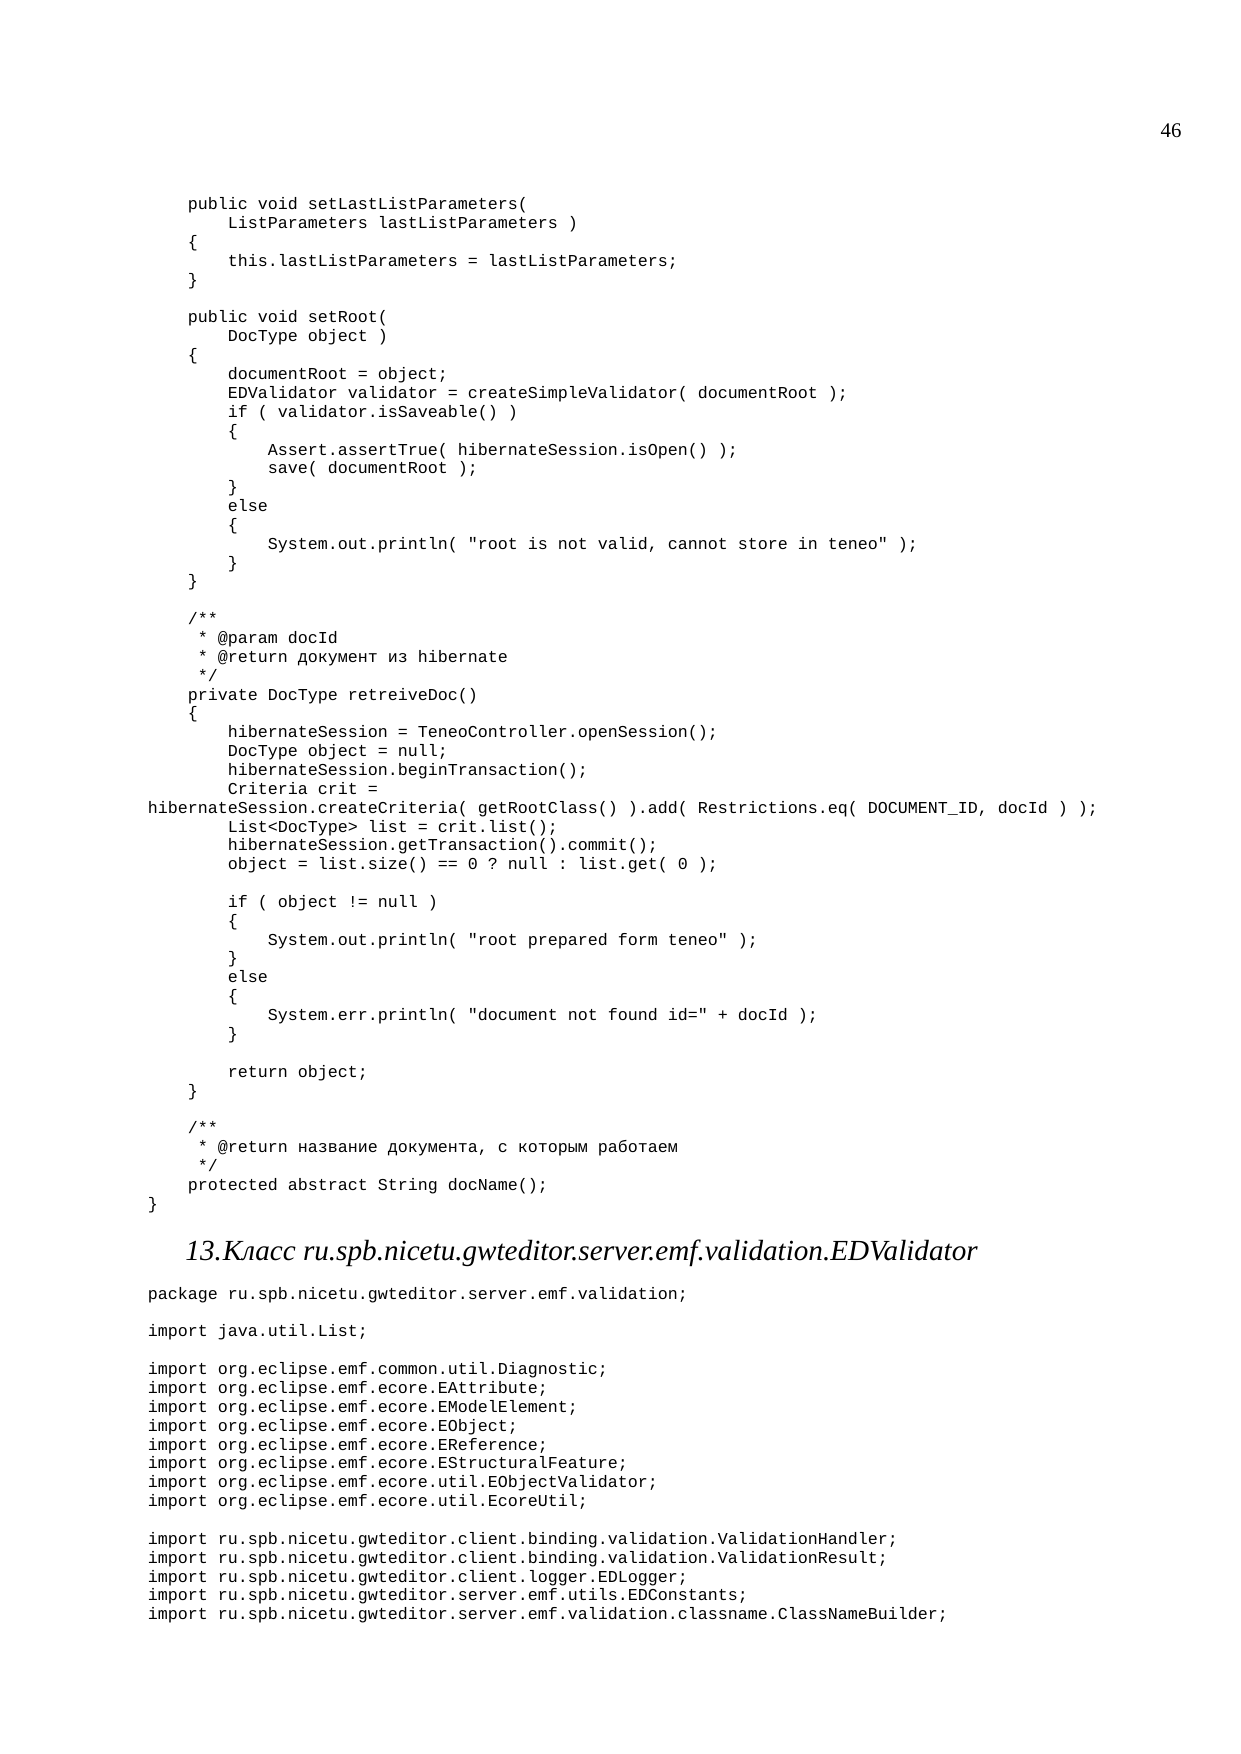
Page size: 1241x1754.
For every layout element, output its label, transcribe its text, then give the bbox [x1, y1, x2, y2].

text import org.eclipse.emf.ecore.EStructuralFeature; [148, 1455, 1181, 1474]
text { [148, 912, 1181, 931]
text import ru.spb.nicetu.gwteditor.client.binding.validation.ValidationHandler; [148, 1530, 1181, 1549]
text * @param docId [148, 629, 1181, 648]
text * @return название документа, с которым работаем [148, 1139, 1181, 1157]
text } [148, 1082, 1181, 1101]
text import org.eclipse.emf.common.util.Diagnostic; [148, 1361, 1181, 1379]
text hibernateSession = TeneoController.openSession(); [148, 724, 1181, 743]
text } [148, 554, 1181, 573]
text { [148, 988, 1181, 1007]
text if ( validator.isSaveable() ) [148, 403, 1181, 422]
text /** [148, 1120, 1181, 1139]
text } [148, 271, 1181, 290]
text import ru.spb.nicetu.gwteditor.server.emf.validation.classname.ClassNameBuilder; [148, 1606, 1181, 1625]
text DocType object ) [148, 328, 1181, 347]
text package ru.spb.nicetu.gwteditor.server.emf.validation; [148, 1285, 1181, 1304]
text } [148, 479, 1181, 498]
text return object; [148, 1063, 1181, 1082]
text object = list.size() == 0 ? null : list.get( 0 ); [148, 856, 1181, 875]
text { [148, 705, 1181, 724]
text List<DocType> list = crit.list(); [148, 818, 1181, 837]
text public void setRoot( [148, 309, 1181, 328]
text } [148, 1195, 1181, 1214]
text this.lastListParameters = lastListParameters; [148, 252, 1181, 271]
text import org.eclipse.emf.ecore.EModelElement; [148, 1398, 1181, 1417]
text import ru.spb.nicetu.gwteditor.server.emf.utils.EDConstants; [148, 1587, 1181, 1606]
text import org.eclipse.emf.ecore.util.EcoreUtil; [148, 1493, 1181, 1512]
text System.out.println( "root is not valid, cannot store in teneo" ); [148, 535, 1181, 554]
text } [148, 950, 1181, 969]
list Класс ru.spb.nicetu.gwteditor.server.emf.validation.EDValidator [185, 1233, 1181, 1266]
text documentRoot = object; [148, 366, 1181, 384]
text protected abstract String docName(); [148, 1176, 1181, 1195]
text { [148, 516, 1181, 535]
text { [148, 234, 1181, 252]
text */ [148, 667, 1181, 686]
text hibernateSession.beginTransaction(); [148, 762, 1181, 780]
text Assert.assertTrue( hibernateSession.isOpen() ); [148, 441, 1181, 460]
text System.out.println( "root prepared form teneo" ); [148, 931, 1181, 950]
text import org.eclipse.emf.ecore.EObject; [148, 1417, 1181, 1436]
text import org.eclipse.emf.ecore.EAttribute; [148, 1379, 1181, 1398]
text DocType object = null; [148, 743, 1181, 762]
text import java.util.List; [148, 1323, 1181, 1342]
text { [148, 347, 1181, 366]
text { [148, 422, 1181, 441]
text } [148, 573, 1181, 592]
text hibernateSession.getTransaction().commit(); [148, 837, 1181, 856]
text import ru.spb.nicetu.gwteditor.client.logger.EDLogger; [148, 1568, 1181, 1587]
text else [148, 498, 1181, 516]
text } [148, 1026, 1181, 1044]
text if ( object != null ) [148, 893, 1181, 912]
text private DocType retreiveDoc() [148, 686, 1181, 705]
text import org.eclipse.emf.ecore.EReference; [148, 1436, 1181, 1455]
text else [148, 969, 1181, 988]
text /** [148, 611, 1181, 629]
text ListParameters lastListParameters ) [148, 215, 1181, 234]
text EDValidator validator = createSimpleValidator( documentRoot ); [148, 384, 1181, 403]
text import ru.spb.nicetu.gwteditor.client.binding.validation.ValidationResult; [148, 1549, 1181, 1568]
text public void setLastListParameters( [148, 196, 1181, 215]
text import org.eclipse.emf.ecore.util.EObjectValidator; [148, 1474, 1181, 1493]
text save( documentRoot ); [148, 460, 1181, 479]
text */ [148, 1157, 1181, 1176]
text System.err.println( "document not found id=" + docId ); [148, 1007, 1181, 1026]
text Criteria crit = hibernateSession.createCriteria( getRootClass() ).add( Restrictions.eq( DOCUMENT_ID, docId ) ); [148, 780, 1181, 818]
text * @return документ из hibernate [148, 648, 1181, 667]
